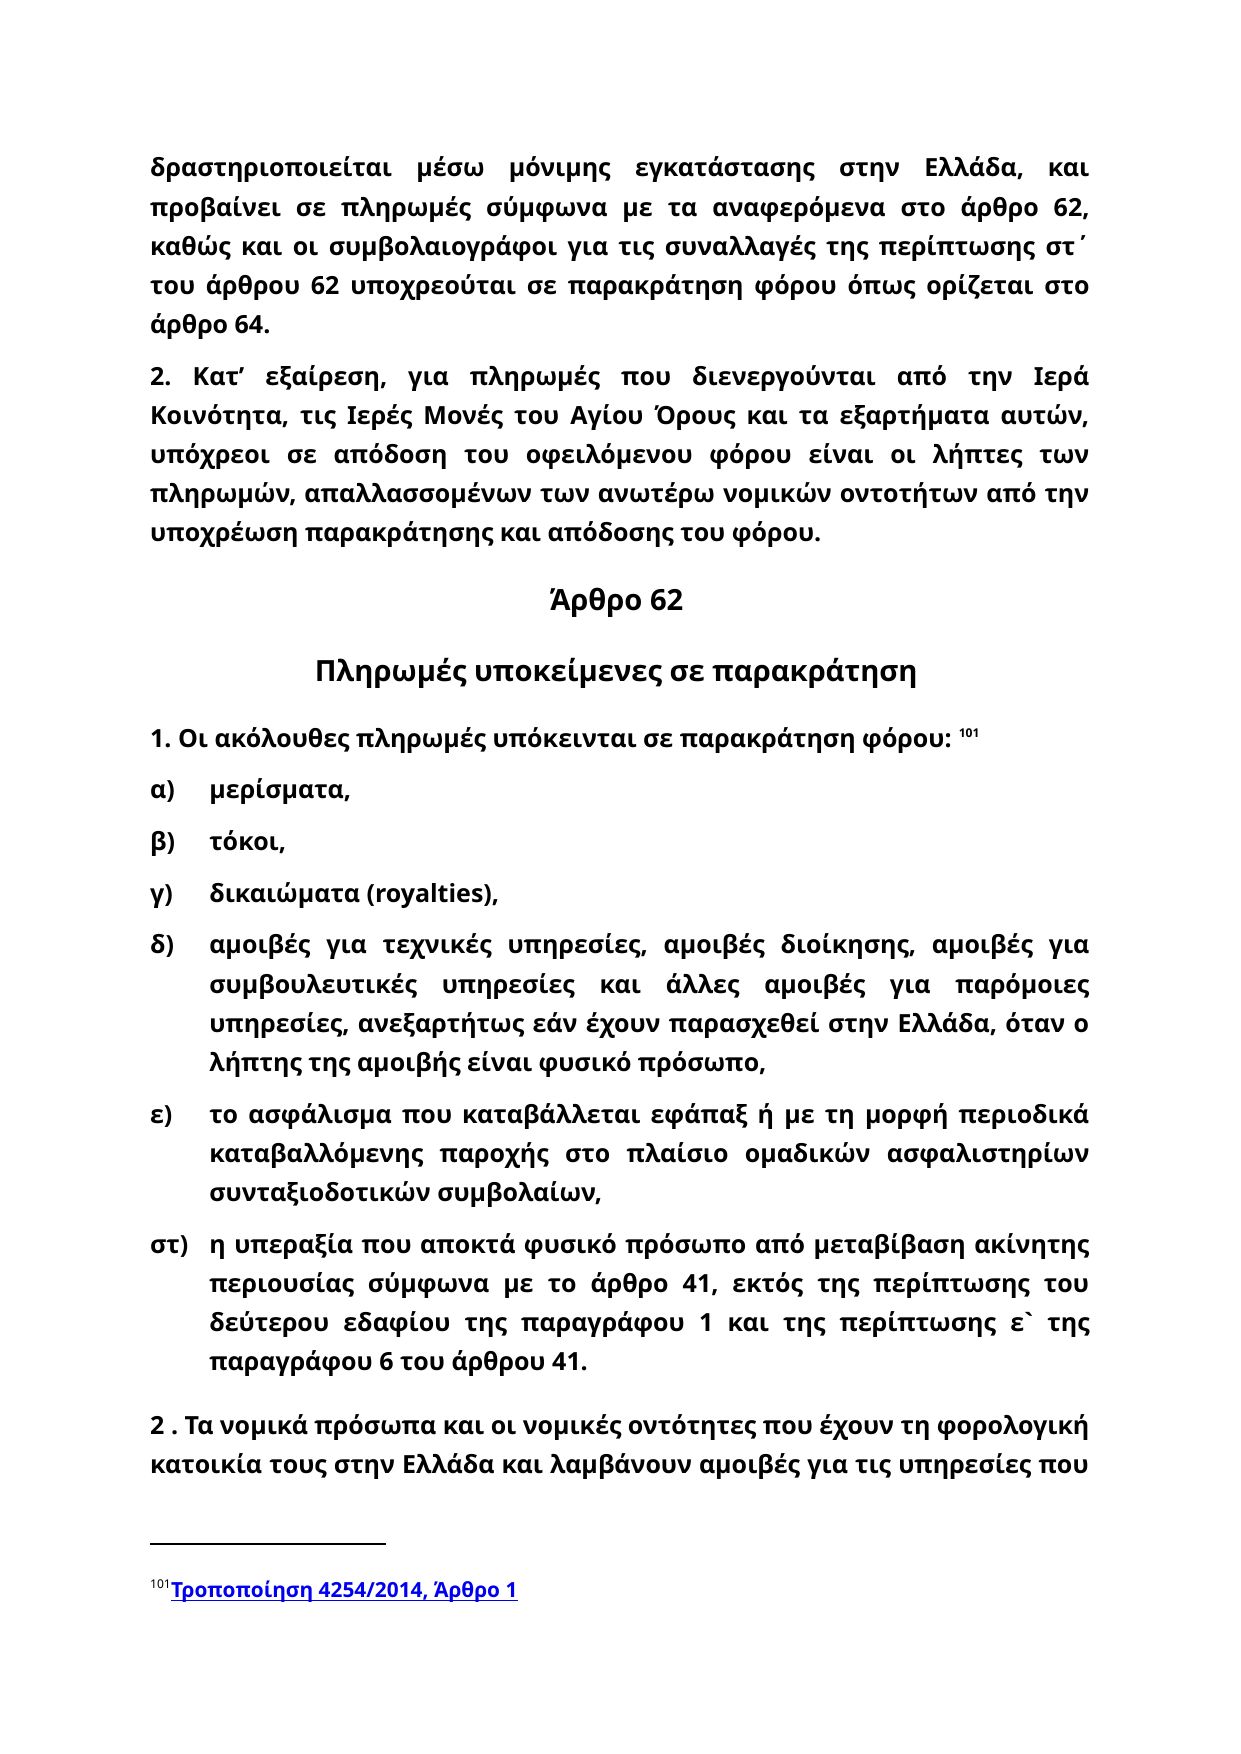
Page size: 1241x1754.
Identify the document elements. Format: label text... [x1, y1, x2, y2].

list στ) η υπεραξία που αποκτά φυσικό πρόσωπο από μεταβίβαση ακίνητης περιουσίας σύμφωνα με το άρθρο 41, εκτός της περίπτωσης του δεύτερου εδαφίου της παραγράφου 1 και της περίπτωσης ε` της παραγράφου 6 του άρθρου 41. [150, 1226, 1090, 1378]
text 2 . Τα νομικά πρόσωπα και οι νομικές οντότητες που έχουν τη φορολογική κατοικία τους στην Ελλάδα και λαμβάνουν αμοιβές για τις υπηρεσίες που [150, 1408, 1090, 1481]
list δ) αμοιβές για τεχνικές υπηρεσίες, αμοιβές διοίκησης, αμοιβές για συμβουλευτικές υπηρεσίες και άλλες αμοιβές για παρόμοιες υπηρεσίες, ανεξαρτήτως εάν έχουν παρασχεθεί στην Ελλάδα, όταν ο λήπτης της αμοιβής είναι φυσικό πρόσωπο, [150, 927, 1090, 1079]
text 1. Οι ακόλουθες πληρωμές υπόκεινται σε παρακράτηση φόρου: [150, 720, 1090, 754]
subtitle Άρθρο 62 [150, 579, 1090, 619]
text 2. Κατ’ εξαίρεση, για πληρωμές που διενεργούνται από την Ιερά Κοινότητα, τις Ιερές Μονές του Αγίου Όρους και τα εξαρτήματα αυτών, υπόχρεοι σε απόδοση του οφειλόμενου φόρου είναι οι λήπτες των πληρωμών, απαλλασσομένων των ανωτέρω νομικών οντοτήτων από την υποχρέωση παρακράτησης και απόδοσης του φόρου. [150, 358, 1090, 549]
list ε) το ασφάλισμα που καταβάλλεται εφάπαξ ή με τη μορφή περιοδικά καταβαλλόμενης παροχής στο πλαίσιο ομαδικών ασφαλιστηρίων συνταξιοδοτικών συμβολαίων, [150, 1096, 1090, 1209]
list γ) δικαιώματα (royalties), [150, 875, 1090, 909]
subtitle Πληρωμές υποκείμενες σε παρακράτηση [150, 650, 1090, 689]
text Τροποποίηση 4254/2014, Άρθρο 1 [150, 1576, 1090, 1604]
list α) μερίσματα, [150, 772, 1090, 806]
list β) τόκοι, [150, 824, 1090, 858]
text δραστηριοποιείται μέσω μόνιμης εγκατάστασης στην Ελλάδα, και προβαίνει σε πληρωμές σύμφωνα με τα αναφερόμενα στο άρθρο 62, καθώς και οι συμβολαιογράφοι για τις συναλλαγές της περίπτωσης στ΄ του άρθρου 62 υποχρεούται σε παρακράτηση φόρου όπως ορίζεται στο άρθρο 64. [150, 150, 1090, 341]
